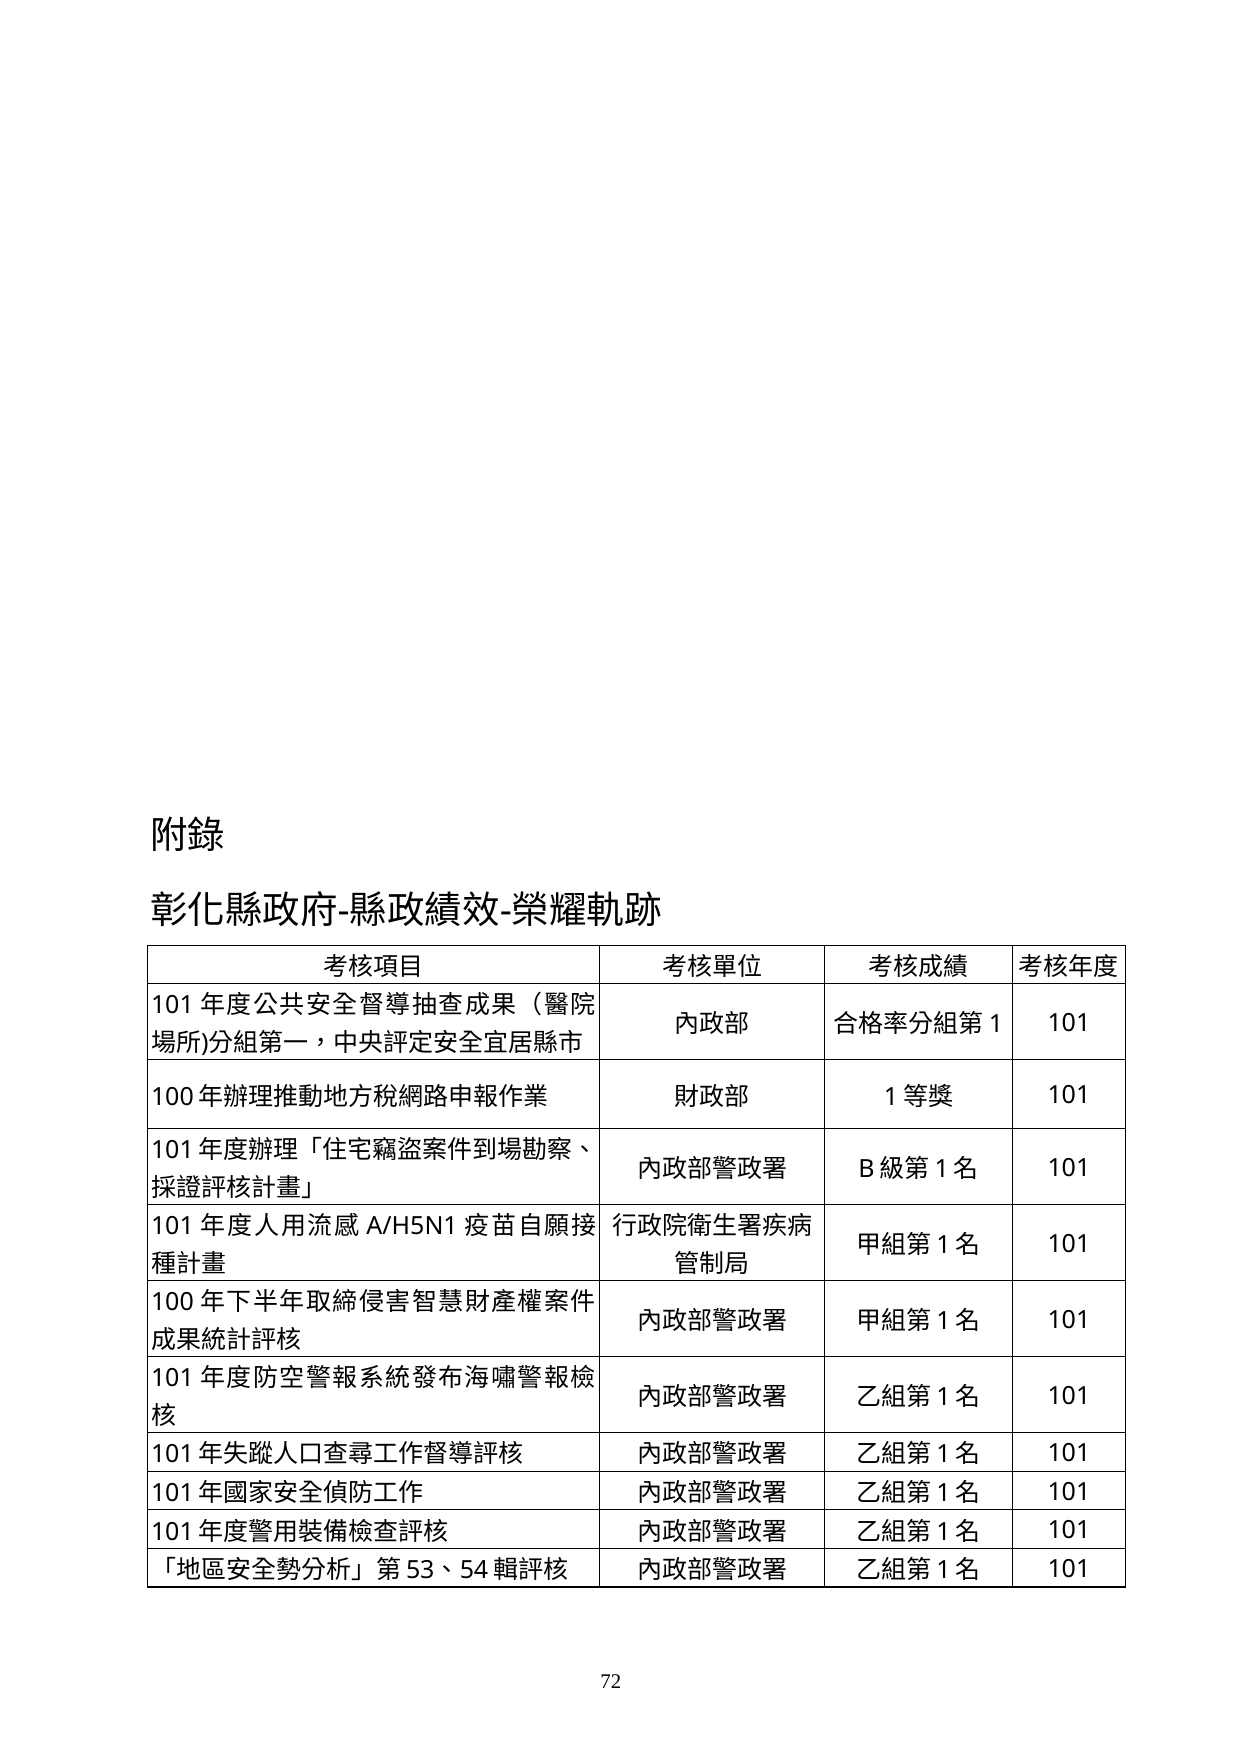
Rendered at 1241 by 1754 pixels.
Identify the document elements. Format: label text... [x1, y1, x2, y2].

table_cell 財政部 [600, 1060, 824, 1128]
table_cell 101 [1013, 1357, 1125, 1432]
table_cell 101 [1013, 1129, 1125, 1204]
table_cell 101 [1013, 984, 1125, 1059]
table_cell 101 [1013, 1281, 1125, 1356]
table_cell 101年度公共安全督導抽查成果（醫院場所)分組第一，中央評定安全宜居縣市 [148, 984, 599, 1059]
table_cell 101 [1013, 1510, 1125, 1548]
table_cell 乙組第1名 [825, 1433, 1012, 1471]
table_cell 乙組第1名 [825, 1510, 1012, 1548]
table_cell 合格率分組第1 [825, 984, 1012, 1059]
table_cell 101年度警用裝備檢查評核 [148, 1510, 599, 1548]
table_header 考核項目 [148, 946, 599, 983]
table_cell 101年度防空警報系統發布海嘯警報檢核 [148, 1357, 599, 1432]
table_cell 行政院衛生署疾病管制局 [600, 1205, 824, 1280]
table_cell 100年辦理推動地方稅網路申報作業 [148, 1060, 599, 1128]
table_header 考核年度 [1013, 946, 1125, 983]
table_cell 內政部警政署 [600, 1472, 824, 1509]
table_cell 內政部警政署 [600, 1357, 824, 1432]
table_cell 101 [1013, 1472, 1125, 1509]
table_cell 內政部警政署 [600, 1433, 824, 1471]
table_cell 乙組第1名 [825, 1472, 1012, 1509]
table_cell 甲組第1名 [825, 1205, 1012, 1280]
table_header 考核單位 [600, 946, 824, 983]
table_cell 內政部 [600, 984, 824, 1059]
text 彰化縣政府-縣政績效-榮耀軌跡 [150, 870, 1106, 945]
table_cell 101 [1013, 1205, 1125, 1280]
table_cell 乙組第1名 [825, 1549, 1012, 1586]
table_cell 101 [1013, 1060, 1125, 1128]
table_cell 101年國家安全偵防工作 [148, 1472, 599, 1509]
table_cell 乙組第1名 [825, 1357, 1012, 1432]
text 附錄 [150, 795, 1106, 870]
table_cell 甲組第1名 [825, 1281, 1012, 1356]
table_cell 100年下半年取締侵害智慧財產權案件成果統計評核 [148, 1281, 599, 1356]
table_cell 101年失蹤人口查尋工作督導評核 [148, 1433, 599, 1471]
table_cell B級第1名 [825, 1129, 1012, 1204]
table_cell 101 [1013, 1433, 1125, 1471]
table_cell 內政部警政署 [600, 1129, 824, 1204]
table_header 考核成績 [825, 946, 1012, 983]
table_cell 內政部警政署 [600, 1549, 824, 1586]
table_cell 內政部警政署 [600, 1281, 824, 1356]
table_cell 101 [1013, 1549, 1125, 1586]
table_cell 101年度人用流感A/H5N1疫苗自願接種計畫 [148, 1205, 599, 1280]
table_cell 101年度辦理「住宅竊盜案件到場勘察、採證評核計畫」 [148, 1129, 599, 1204]
table_cell 「地區安全勢分析」第53、54輯評核 [148, 1549, 599, 1586]
table_cell 1等獎 [825, 1060, 1012, 1128]
table_cell 內政部警政署 [600, 1510, 824, 1548]
